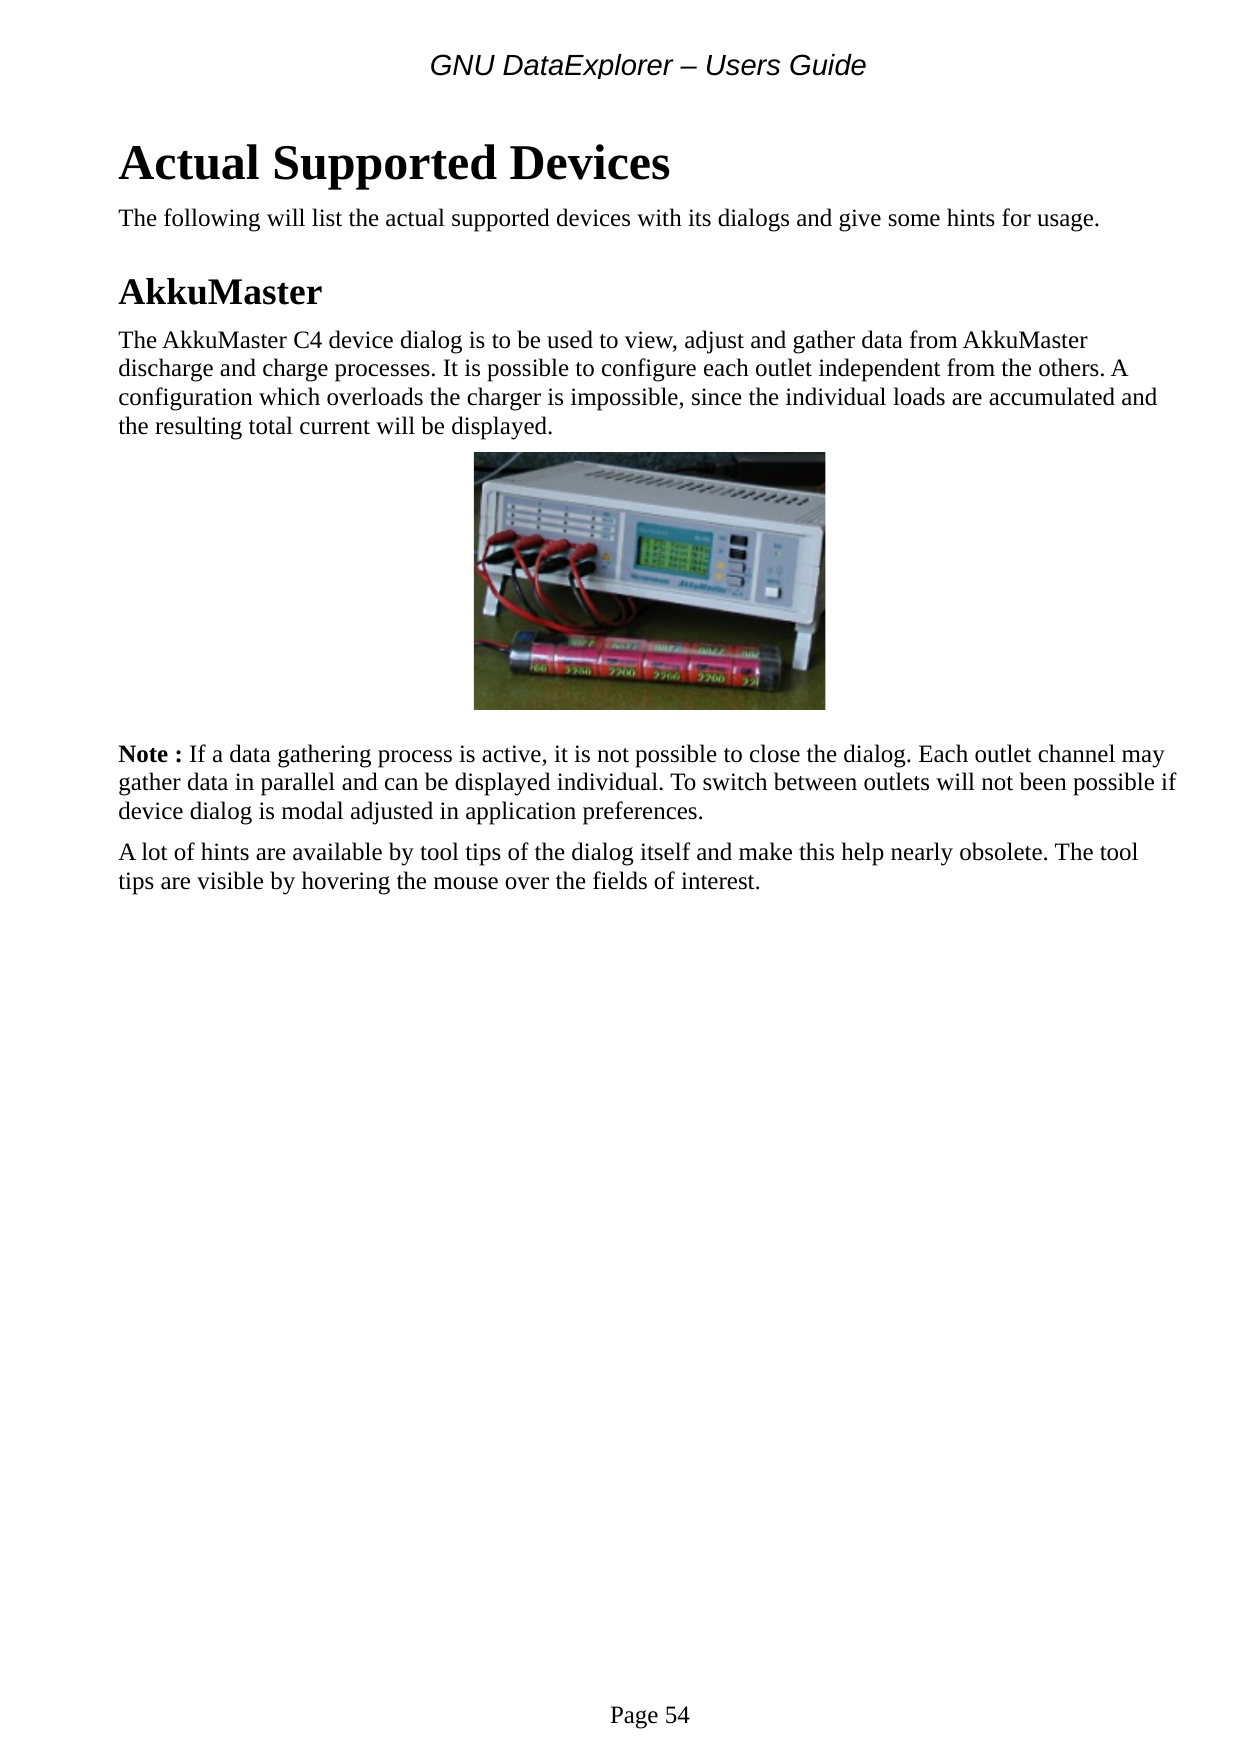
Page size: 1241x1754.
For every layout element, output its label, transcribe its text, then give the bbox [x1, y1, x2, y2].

subtitle Actual Supported Devices [118, 133, 1181, 190]
text The AkkuMaster C4 device dialog is to be used to view, adjust and gather data from AkkuMaster discharge and charge processes. It is possible to configure each outlet independent from the others. A configuration which overloads the charger is impossible, since the individual loads are accumulated and the resulting total current will be displayed. [118, 325, 1181, 440]
text The following will list the actual supported devices with its dialogs and give some hints for usage. [118, 203, 1181, 232]
text A lot of hints are available by tool tips of the dialog itself and make this help nearly obsolete. The tool tips are visible by hovering the mouse over the fields of interest. [118, 837, 1181, 895]
text Note : If a data gathering process is active, it is not possible to close the dialog. Each outlet channel may gather data in parallel and can be displayed individual. To switch between outlets will not been possible if device dialog is modal adjusted in application preferences. [118, 710, 1181, 825]
picture [473, 452, 826, 710]
subtitle AkkuMaster [118, 269, 1181, 312]
